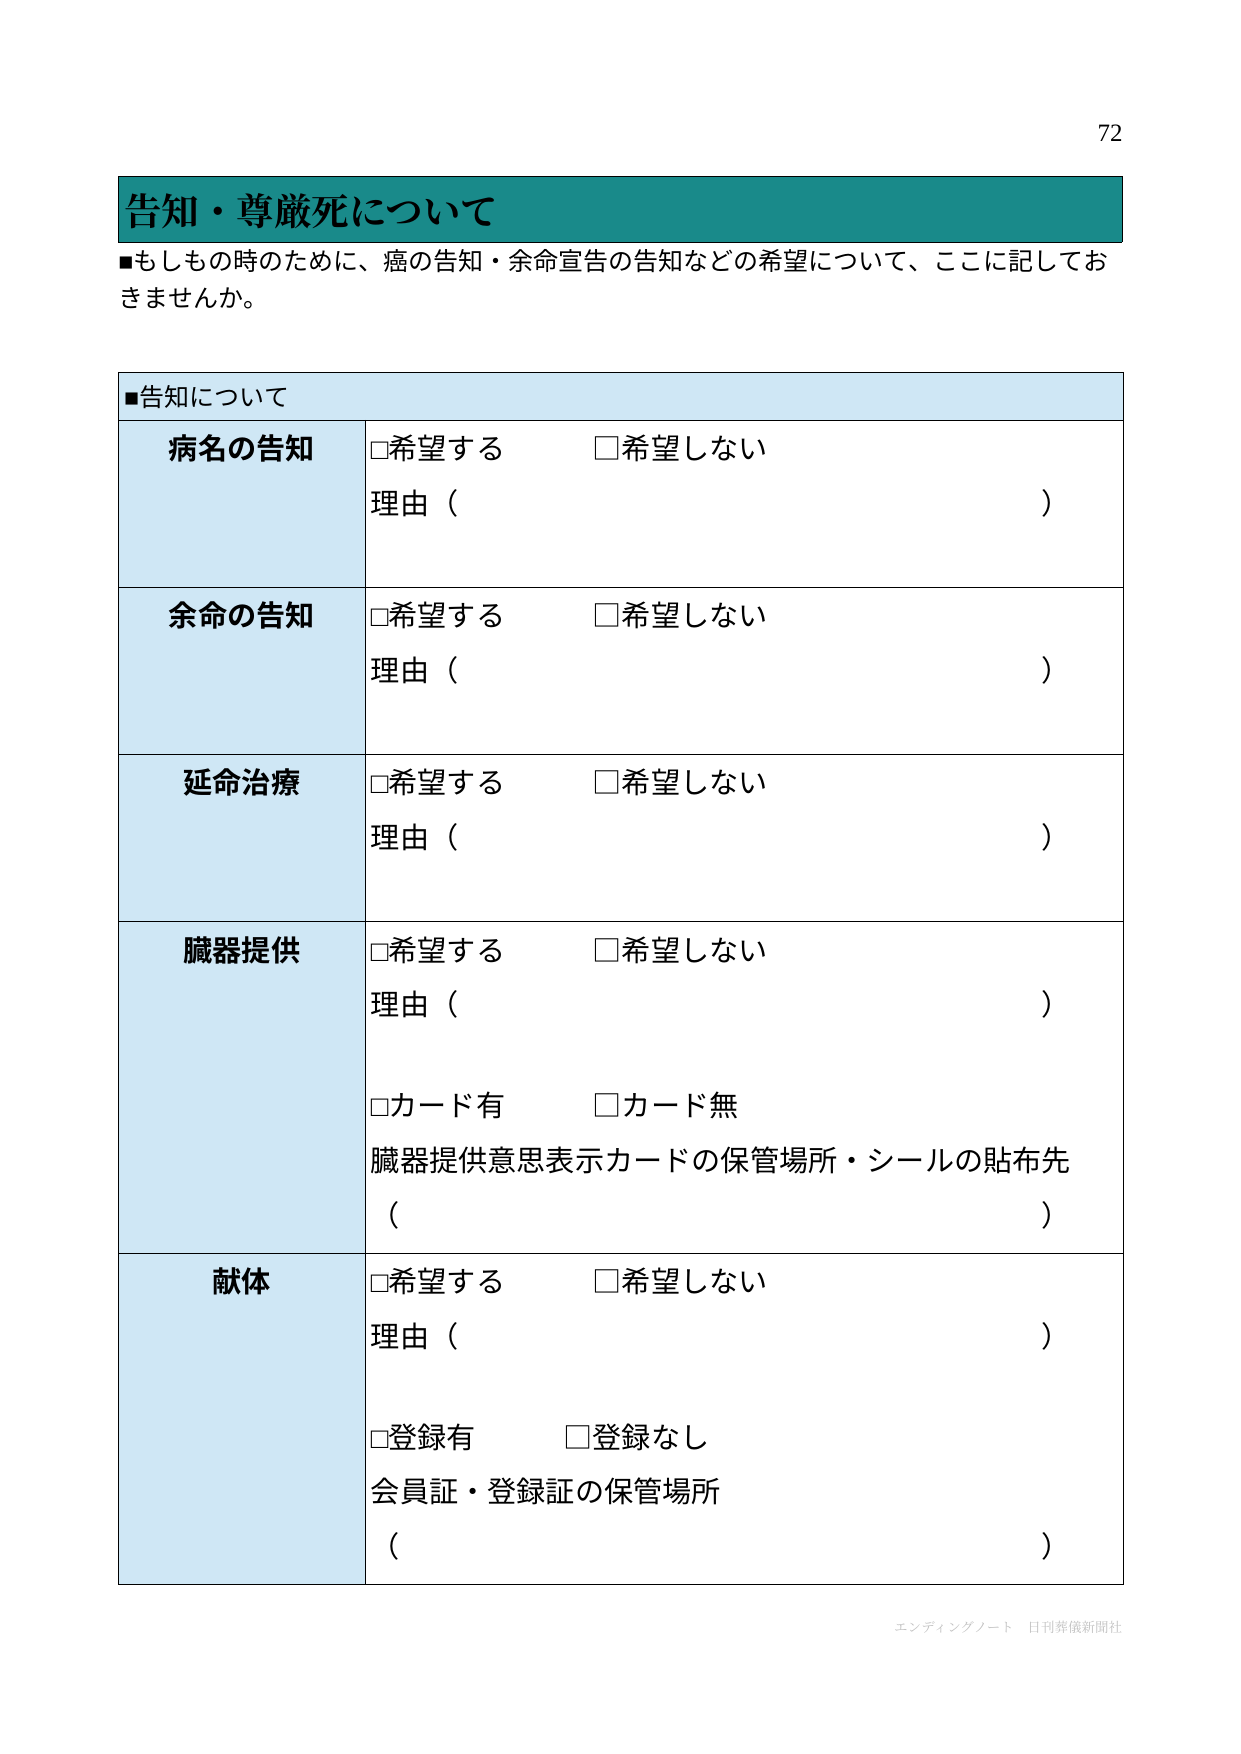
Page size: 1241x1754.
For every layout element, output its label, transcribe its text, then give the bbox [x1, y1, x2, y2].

table_cell □希望する □希望しない 理由（ ） □登録有 □登録なし 会員証・登録証の保管場所 （ ） [366, 1254, 1123, 1584]
table_header ■告知について [119, 373, 1123, 420]
table_cell □希望する □希望しない 理由（ ） □カード有 □カード無 臓器提供意思表示カードの保管場所・シールの貼布先 （ ） [366, 922, 1123, 1253]
table_cell 献体 [119, 1254, 365, 1584]
table_cell 病名の告知 [119, 421, 365, 587]
table_cell □希望する □希望しない 理由（ ） [366, 755, 1123, 921]
table_cell □希望する □希望しない 理由（ ） [366, 421, 1123, 587]
table_cell 延命治療 [119, 755, 365, 921]
text ■もしもの時のために、癌の告知・余命宣告の告知などの希望について、ここに記しておきませんか。 [118, 243, 1122, 314]
table_cell 余命の告知 [119, 588, 365, 754]
table_cell □希望する □希望しない 理由（ ） [366, 588, 1123, 754]
table_cell 臓器提供 [119, 922, 365, 1253]
table_header 告知・尊厳死について [119, 177, 1122, 242]
